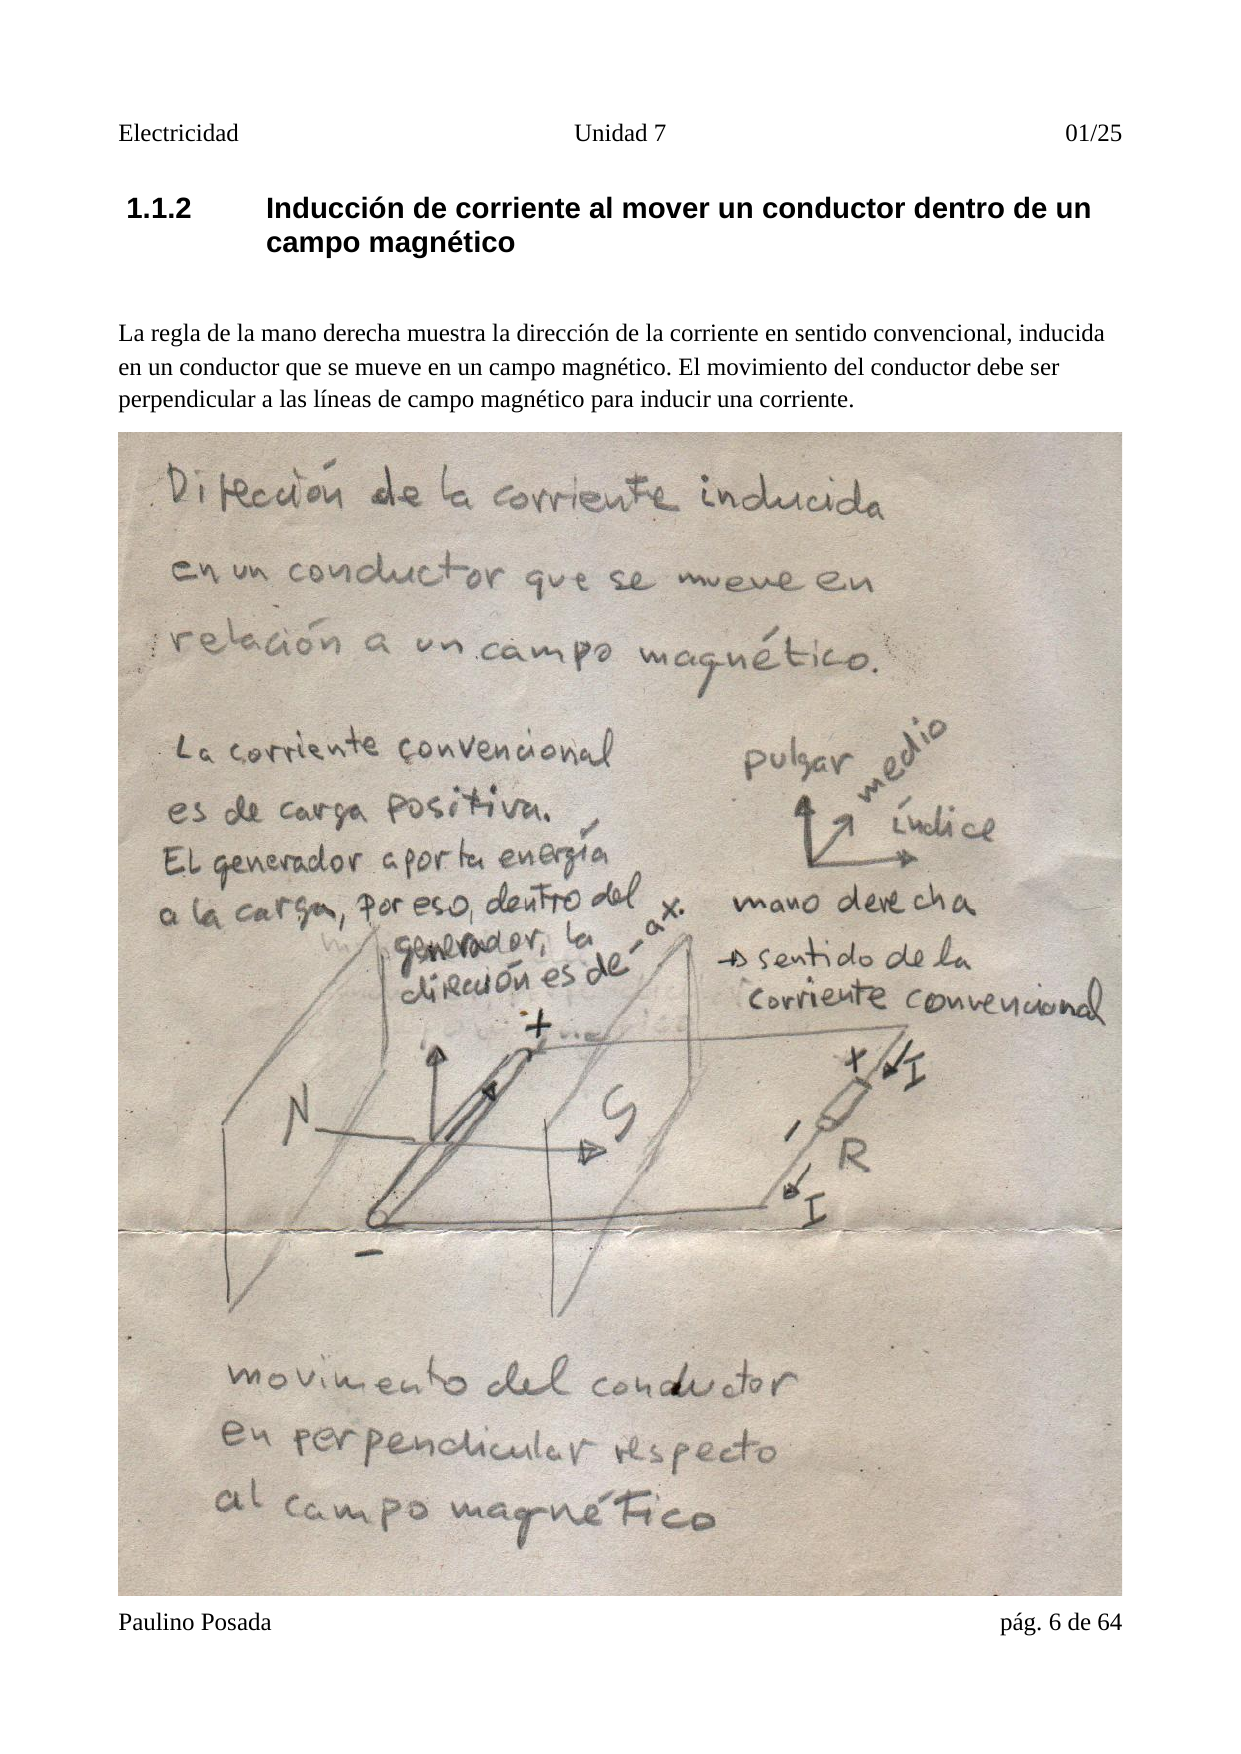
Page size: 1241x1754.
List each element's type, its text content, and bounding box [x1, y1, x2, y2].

picture [118, 432, 1123, 1596]
subtitle Inducción de corriente al mover un conductor dentro de un campo magnético [118, 191, 1122, 258]
text La regla de la mano derecha muestra la dirección de la corriente en sentido convencional, inducida en un conductor que se mueve en un campo magnético. El movimiento del conductor debe ser perpendicular a las líneas de campo magnético para inducir una corriente. [118, 318, 1122, 413]
